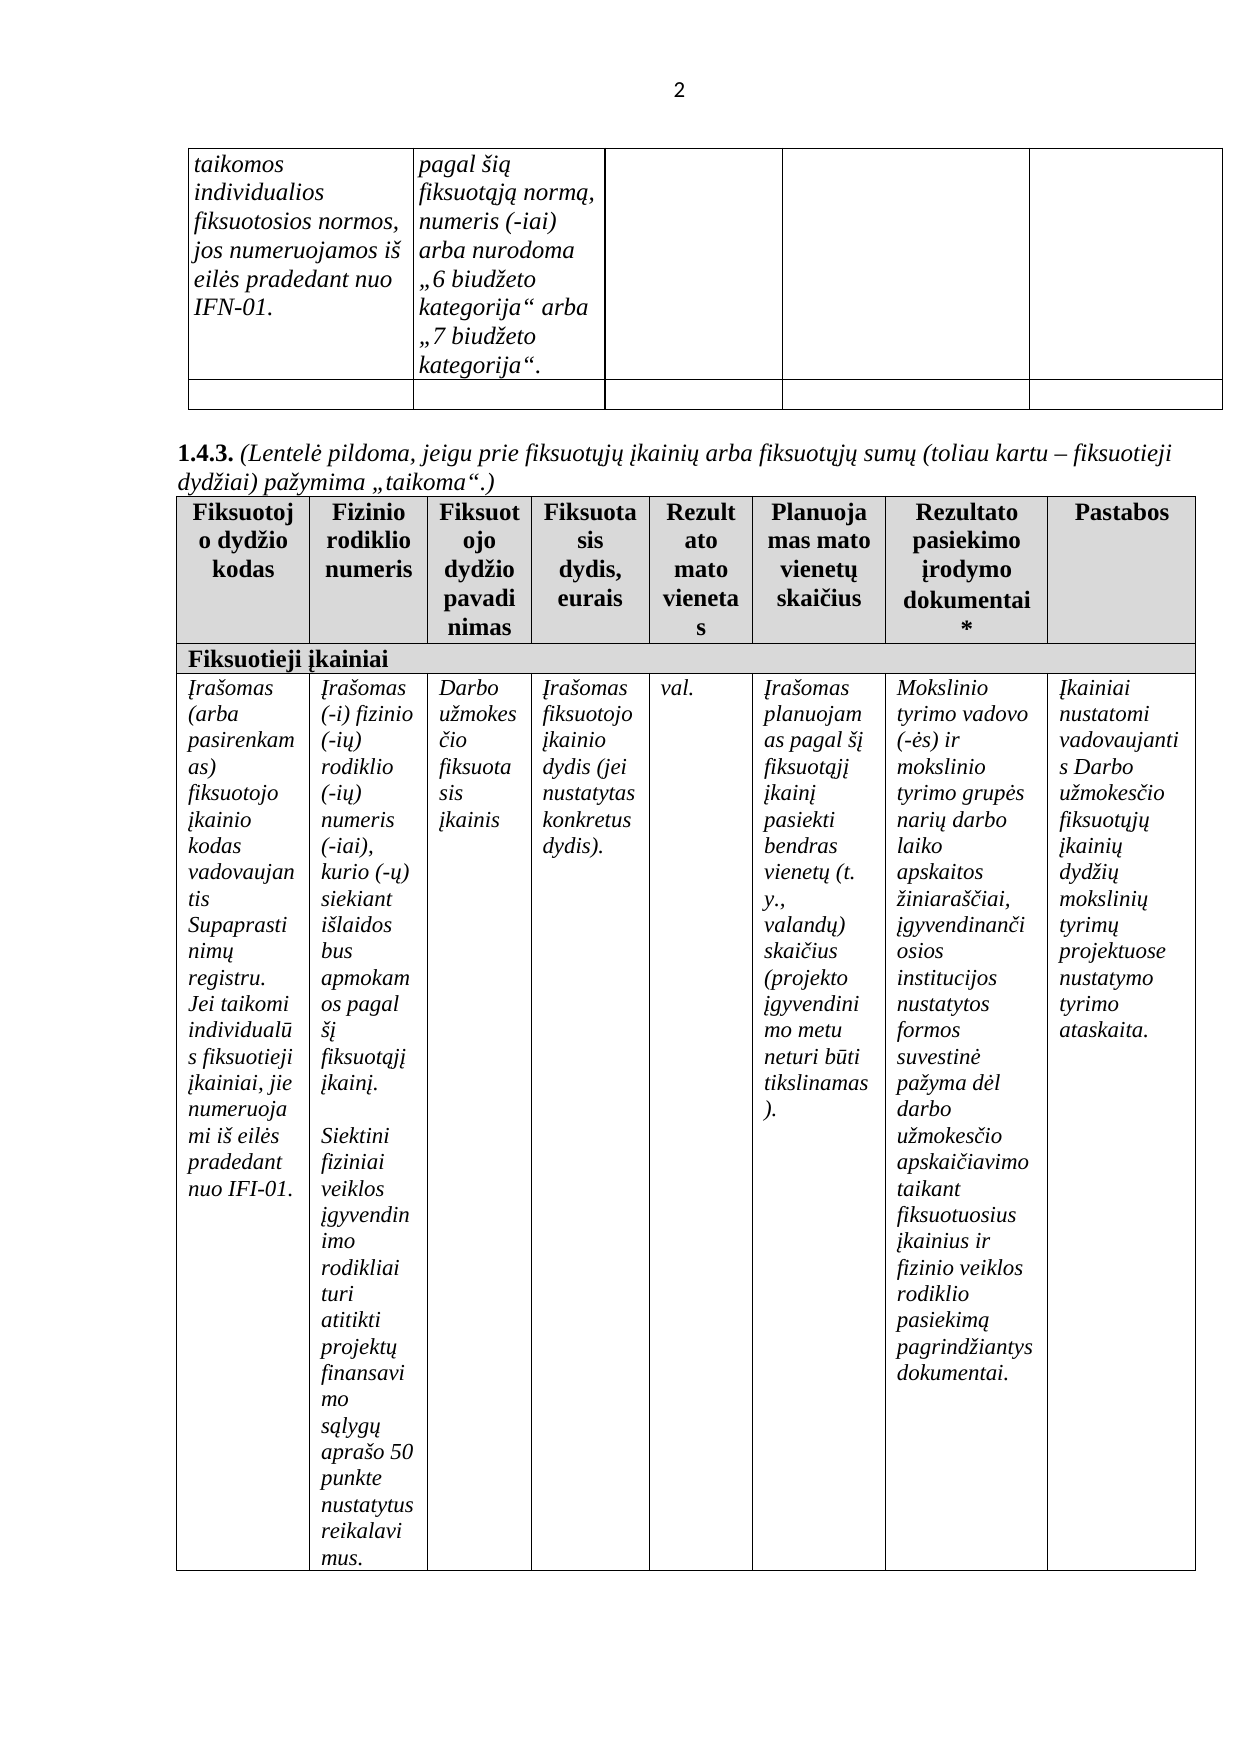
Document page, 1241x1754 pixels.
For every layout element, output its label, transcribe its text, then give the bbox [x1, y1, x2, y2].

table_cell Įkainiai nustatomi vadovaujantis Darbo užmokesčio fiksuotųjų įkainių dydžių mokslinių tyrimų projektuose nustatymo tyrimo ataskaita. [1048, 674, 1195, 1570]
table_header Fiksuotojo dydžio kodas [177, 497, 309, 643]
table_cell [189, 380, 413, 408]
table_header Fizinio rodiklio numeris [310, 497, 427, 643]
table_cell Fiksuotieji įkainiai [177, 644, 1195, 673]
table_header Rezultato pasiekimo įrodymo dokumentai* [886, 497, 1047, 643]
table_cell [1030, 380, 1222, 408]
table_cell [606, 380, 782, 408]
table_cell [606, 149, 782, 379]
table_cell taikomos individualios fiksuotosios normos, jos numeruojamos iš eilės pradedant nuo IFN-01. [189, 149, 413, 379]
table_cell [783, 380, 1029, 408]
table_cell Mokslinio tyrimo vadovo (-ės) ir mokslinio tyrimo grupės narių darbo laiko apskaitos žiniaraščiai, įgyvendinančiosios institucijos nustatytos formos suvestinė pažyma dėl darbo užmokesčio apskaičiavimo taikant fiksuotuosius įkainius ir fizinio veiklos rodiklio pasiekimą pagrindžiantys dokumentai. [886, 674, 1047, 1570]
table_cell Įrašomas planuojamas pagal šį fiksuotąjį įkainį pasiekti bendras vienetų (t. y., valandų) skaičius (projekto įgyvendinimo metu neturi būti tikslinamas). [753, 674, 885, 1570]
table_cell [1030, 149, 1222, 379]
table_header Planuojamas mato vienetų skaičius [753, 497, 885, 643]
table_cell [783, 149, 1029, 379]
table_header Rezultato mato vienetas [650, 497, 752, 643]
table_cell val. [650, 674, 752, 1570]
text 1.4.3. (Lentelė pildoma, jeigu prie fiksuotųjų įkainių arba fiksuotųjų sumų (toliau kartu – fiksuotieji dydžiai) pažymima „taikoma“.) [177, 438, 1181, 496]
table_cell Darbo užmokesčio fiksuotasis įkainis [428, 674, 531, 1570]
table_cell pagal šią fiksuotąją normą, numeris (-iai) arba nurodoma „6 biudžeto kategorija“ arba „7 biudžeto kategorija“. [414, 149, 604, 379]
table_cell Įrašomas (arba pasirenkamas) fiksuotojo įkainio kodas vadovaujantis Supaprastinimų registru. Jei taikomi individualūs fiksuotieji įkainiai, jie numeruojami iš eilės pradedant nuo IFI-01. [177, 674, 309, 1570]
table_cell Įrašomas fiksuotojo įkainio dydis (jei nustatytas konkretus dydis). [532, 674, 649, 1570]
table_header Fiksuotasis dydis, eurais [532, 497, 649, 643]
table_header Fiksuotojo dydžio pavadinimas [428, 497, 531, 643]
table_header Pastabos [1048, 497, 1195, 643]
table_cell [414, 380, 604, 408]
table_cell Įrašomas (-i) fizinio (-ių) rodiklio (-ių) numeris (-iai), kurio (-ų) siekiant išlaidos bus apmokamos pagal šį fiksuotąjį įkainį. Siektini fiziniai veiklos įgyvendinimo rodikliai turi atitikti projektų finansavimo sąlygų aprašo 50 punkte nustatytus reikalavimus. [310, 674, 427, 1570]
